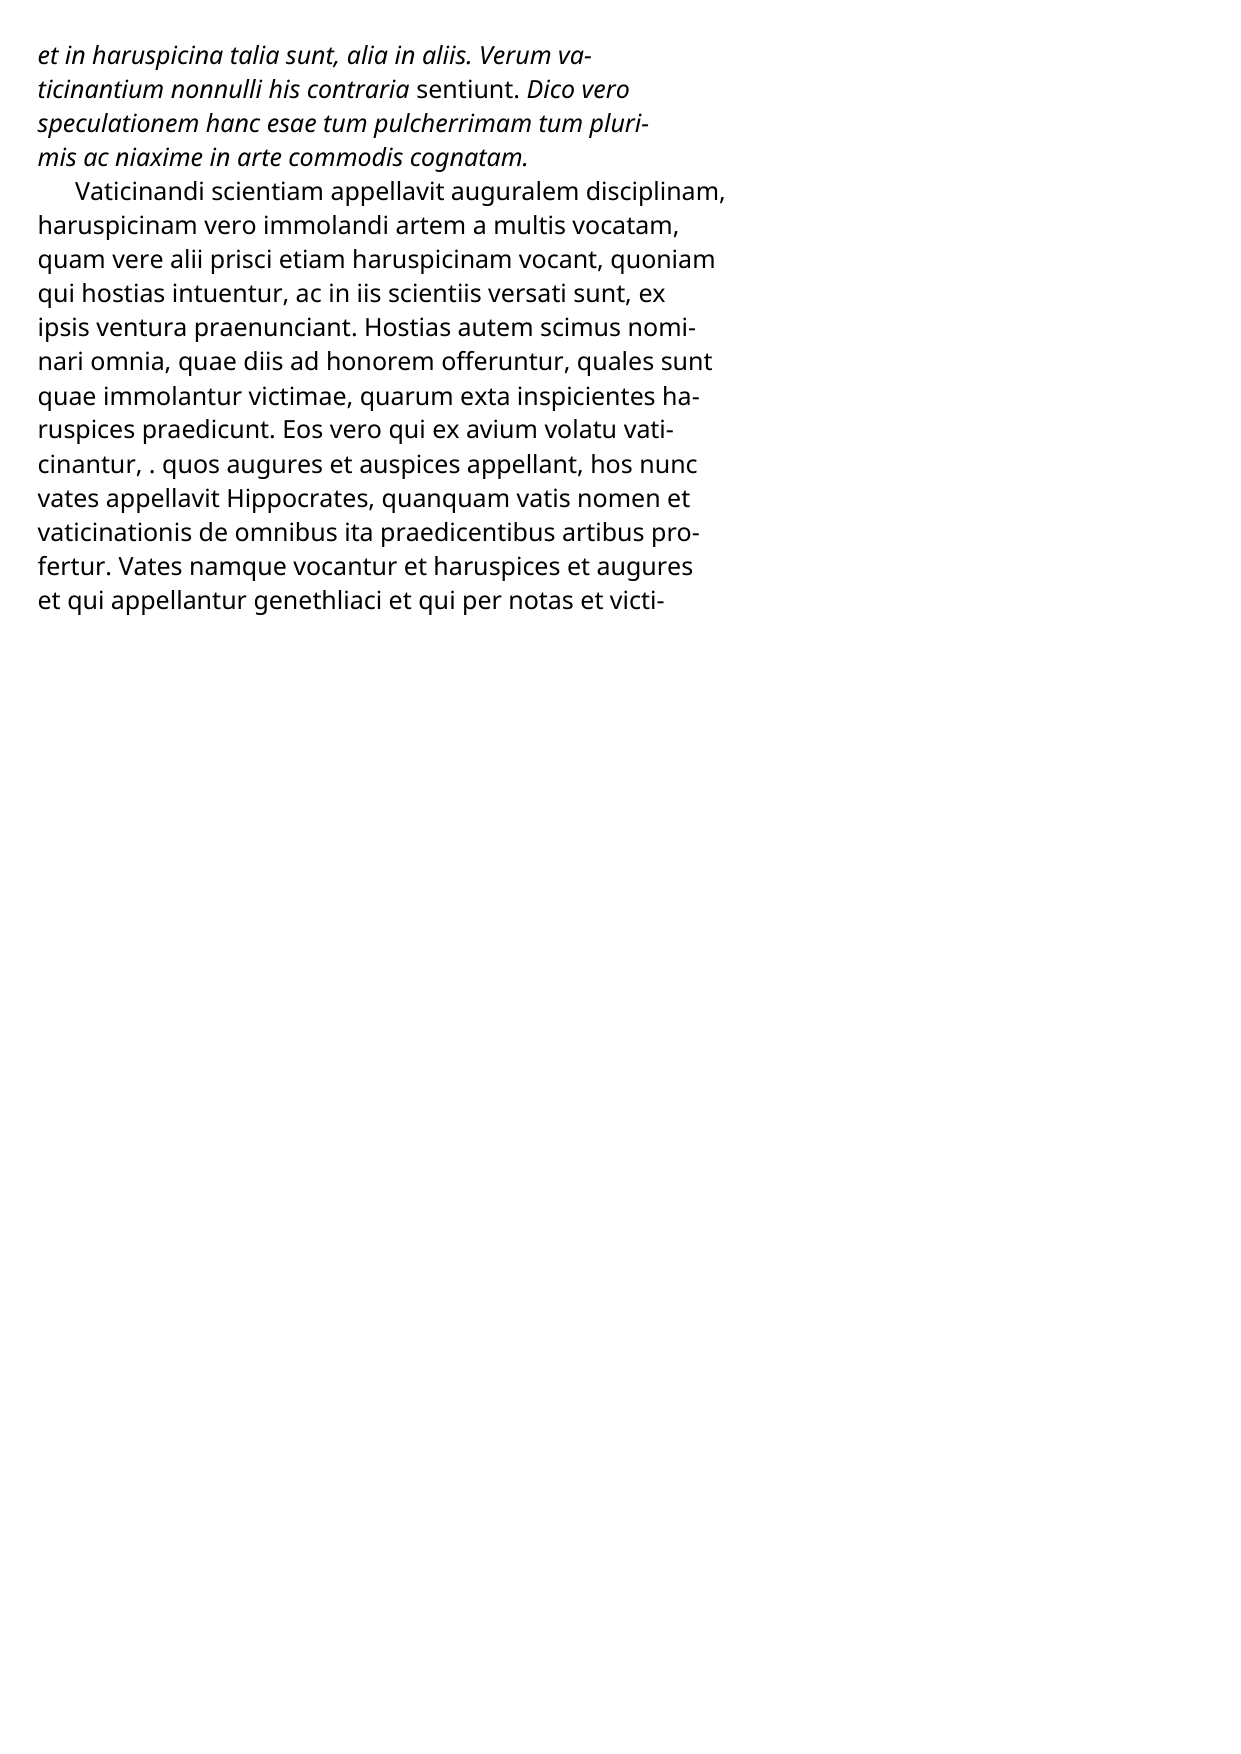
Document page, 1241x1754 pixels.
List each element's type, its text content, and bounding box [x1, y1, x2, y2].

text et in haruspicina talia sunt, alia in aliis. Verum va- ticinantium nonnulli his contraria sentiunt. Dico vero speculationem hanc esae tum pulcherrimam tum pluri- mis ac niaxime in arte commodis cognatam. [37, 37, 1203, 174]
text Vaticinandi scientiam appellavit auguralem disciplinam, haruspicinam vero immolandi artem a multis vocatam, quam vere alii prisci etiam haruspicinam vocant, quoniam qui hostias intuentur, ac in iis scientiis versati sunt, ex ipsis ventura praenunciant. Hostias autem scimus nomi- nari omnia, quae diis ad honorem offeruntur, quales sunt quae immolantur victimae, quarum exta inspicientes ha- ruspices praedicunt. Eos vero qui ex avium volatu vati- cinantur, . quos augures et auspices appellant, hos nunc vates appellavit Hippocrates, quanquam vatis nomen et vaticinationis de omnibus ita praedicentibus artibus pro- fertur. Vates namque vocantur et haruspices et augures et qui appellantur genethliaci et qui per notas et victi- [37, 174, 1203, 617]
